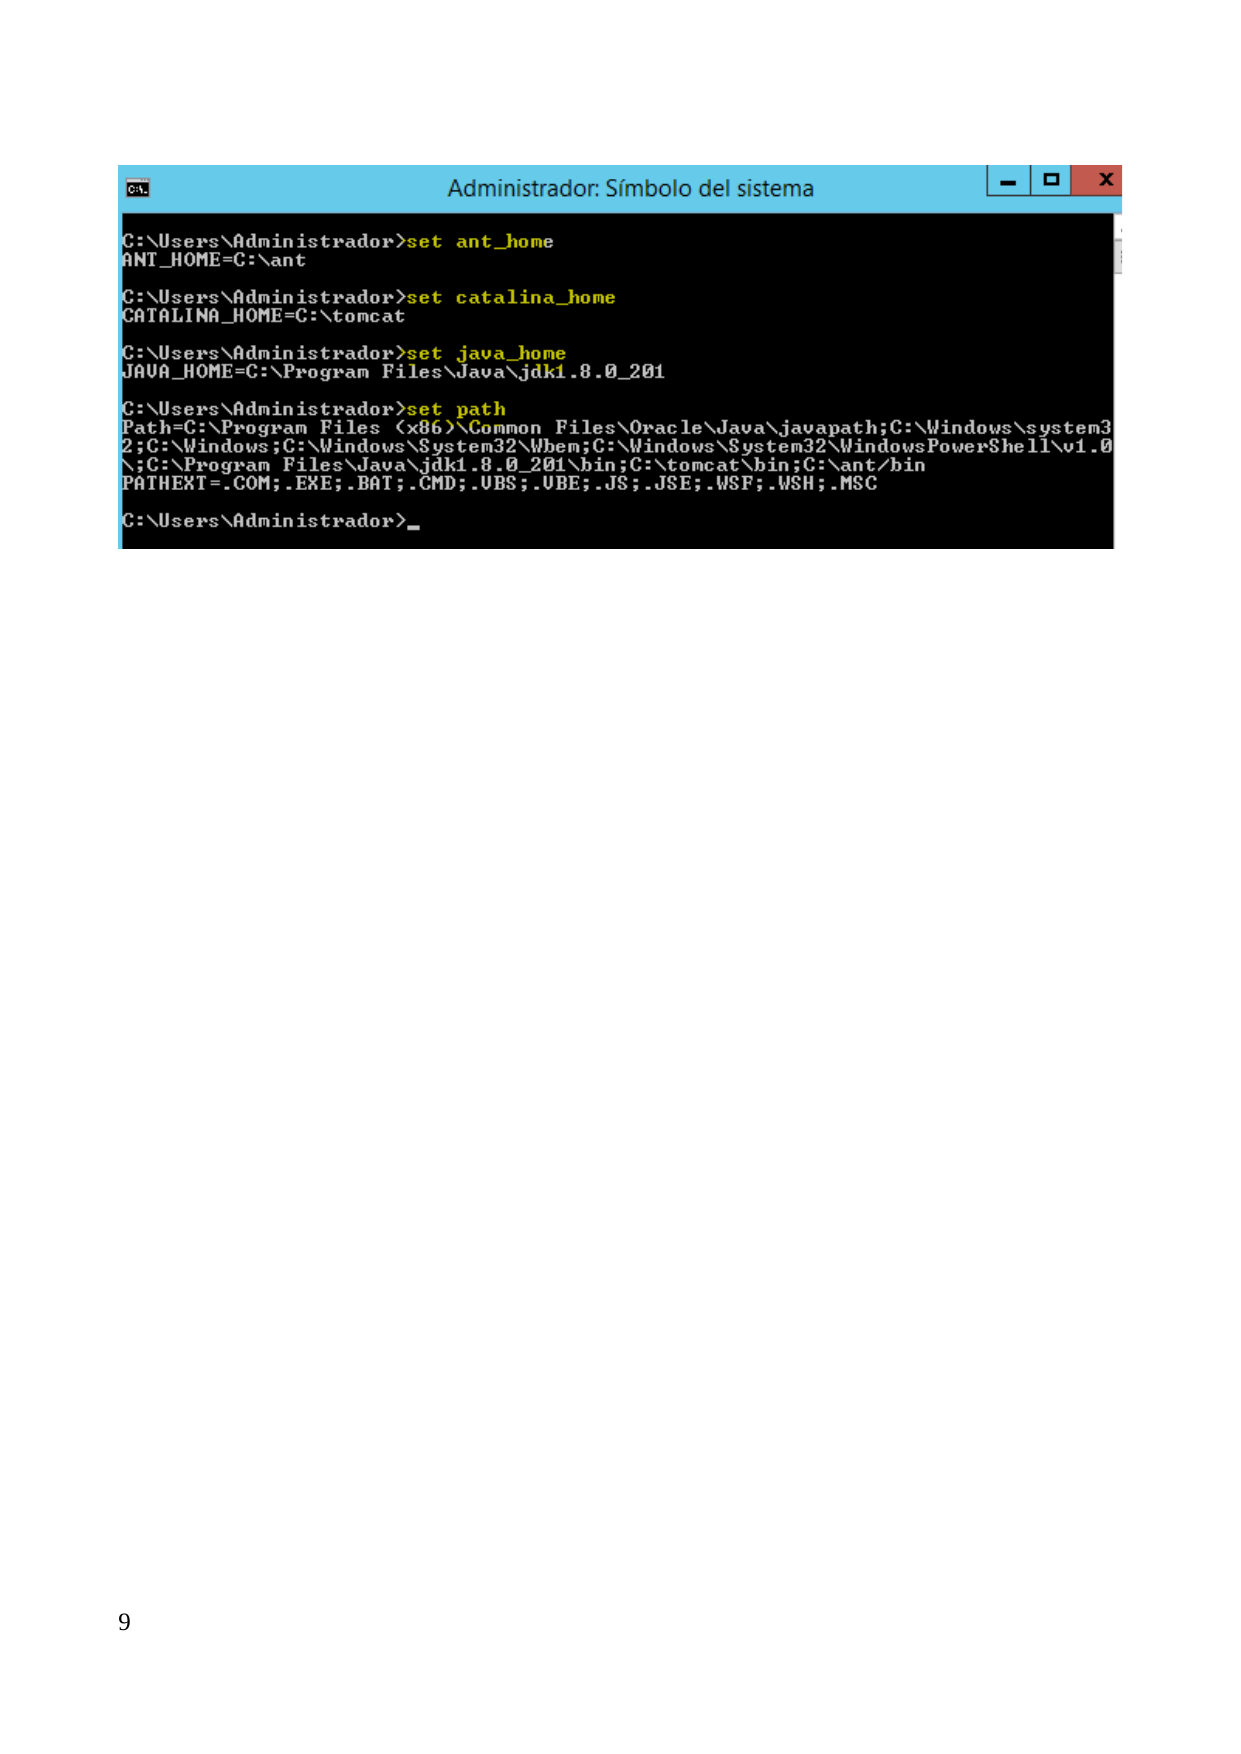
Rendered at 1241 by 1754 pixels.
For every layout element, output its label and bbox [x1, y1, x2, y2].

picture [118, 165, 1123, 549]
